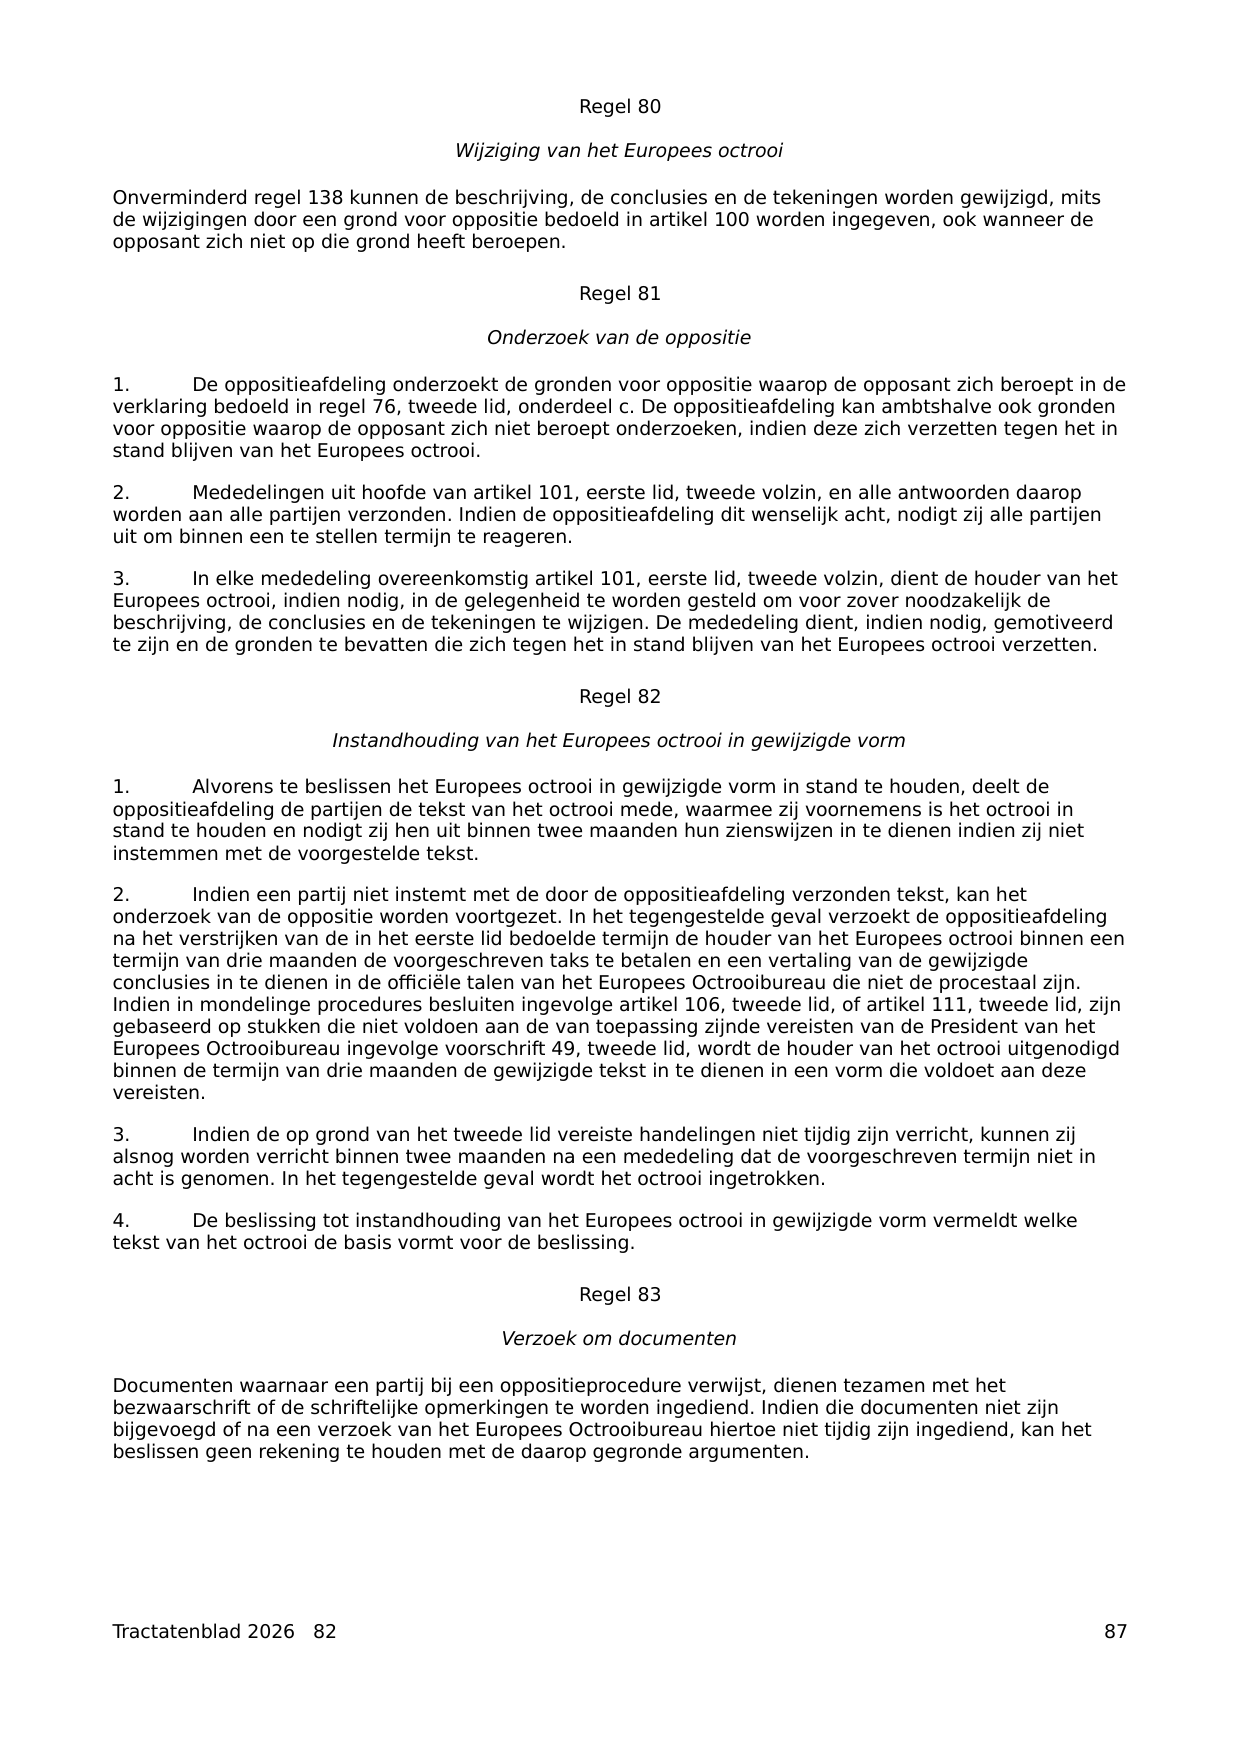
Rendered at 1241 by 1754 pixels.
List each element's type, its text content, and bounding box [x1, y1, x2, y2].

text 3. In elke mededeling overeenkomstig artikel 101, eerste lid, tweede volzin, dient de houder van het Europees octrooi, indien nodig, in de gelegenheid te worden gesteld om voor zover noodzakelijk de beschrijving, de conclusies en de tekeningen te wijzigen. De mededeling dient, indien nodig, gemotiveerd te zijn en de gronden te bevatten die zich tegen het in stand blijven van het Europees octrooi verzetten. [112, 568, 1128, 656]
text 4. De beslissing tot instandhouding van het Europees octrooi in gewijzigde vorm vermeldt welke tekst van het octrooi de basis vormt voor de beslissing. [112, 1210, 1128, 1254]
subtitle Regel 81 Onderzoek van de oppositie [112, 283, 1128, 349]
subtitle Regel 83 Verzoek om documenten [112, 1284, 1128, 1350]
text 2. Indien een partij niet instemt met de door de oppositieafdeling verzonden tekst, kan het onderzoek van de oppositie worden voortgezet. In het tegengestelde geval verzoekt de oppositieafdeling na het verstrijken van de in het eerste lid bedoelde termijn de houder van het Europees octrooi binnen een termijn van drie maanden de voorgeschreven taks te betalen en een vertaling van de gewijzigde conclusies in te dienen in de officiële talen van het Europees Octrooibureau die niet de procestaal zijn. Indien in mondelinge procedures besluiten ingevolge artikel 106, tweede lid, of artikel 111, tweede lid, zijn gebaseerd op stukken die niet voldoen aan de van toepassing zijnde vereisten van de President van het Europees Octrooibureau ingevolge voorschrift 49, tweede lid, wordt de houder van het octrooi uitgenodigd binnen de termijn van drie maanden de gewijzigde tekst in te dienen in een vorm die voldoet aan deze vereisten. [112, 884, 1128, 1104]
text 1. De oppositieafdeling onderzoekt de gronden voor oppositie waarop de opposant zich beroept in de verklaring bedoeld in regel 76, tweede lid, onderdeel c. De oppositieafdeling kan ambtshalve ook gronden voor oppositie waarop de opposant zich niet beroept onderzoeken, indien deze zich verzetten tegen het in stand blijven van het Europees octrooi. [112, 374, 1128, 462]
text Onverminderd regel 138 kunnen de beschrijving, de conclusies en de tekeningen worden gewijzigd, mits de wijzigingen door een grond voor oppositie bedoeld in artikel 100 worden ingegeven, ook wanneer de opposant zich niet op die grond heeft beroepen. [112, 187, 1128, 253]
subtitle Regel 82 Instandhouding van het Europees octrooi in gewijzigde vorm [112, 686, 1128, 751]
text 2. Mededelingen uit hoofde van artikel 101, eerste lid, tweede volzin, en alle antwoorden daarop worden aan alle partijen verzonden. Indien de oppositieafdeling dit wenselijk acht, nodigt zij alle partijen uit om binnen een te stellen termijn te reageren. [112, 482, 1128, 548]
text Documenten waarnaar een partij bij een oppositieprocedure verwijst, dienen tezamen met het bezwaarschrift of de schriftelijke opmerkingen te worden ingediend. Indien die documenten niet zijn bijgevoegd of na een verzoek van het Europees Octrooibureau hiertoe niet tijdig zijn ingediend, kan het beslissen geen rekening te houden met de daarop gegronde argumenten. [112, 1375, 1128, 1463]
text 3. Indien de op grond van het tweede lid vereiste handelingen niet tijdig zijn verricht, kunnen zij alsnog worden verricht binnen twee maanden na een mededeling dat de voorgeschreven termijn niet in acht is genomen. In het tegengestelde geval wordt het octrooi ingetrokken. [112, 1124, 1128, 1190]
text 1. Alvorens te beslissen het Europees octrooi in gewijzigde vorm in stand te houden, deelt de oppositieafdeling de partijen de tekst van het octrooi mede, waarmee zij voornemens is het octrooi in stand te houden en nodigt zij hen uit binnen twee maanden hun zienswijzen in te dienen indien zij niet instemmen met de voorgestelde tekst. [112, 776, 1128, 864]
subtitle Regel 80 Wijziging van het Europees octrooi [112, 96, 1128, 162]
